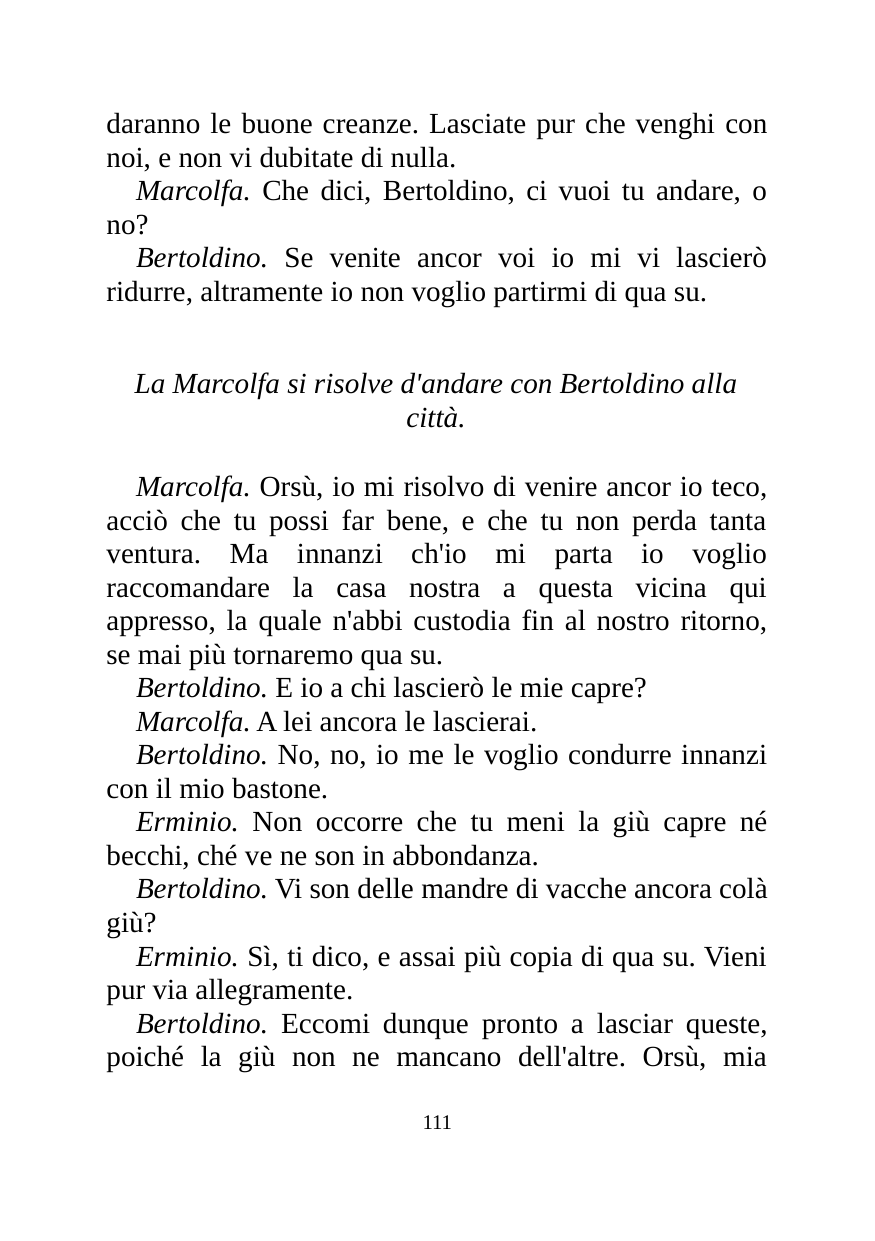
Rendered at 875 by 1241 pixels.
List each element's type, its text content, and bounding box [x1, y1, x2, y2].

text Erminio. Sì, ti dico, e assai più copia di qua su. Vieni pur via allegramente. [106, 939, 768, 1006]
text Bertoldino. Eccomi dunque pronto a lasciar queste, poiché la giù non ne mancano dell'altre. Orsù, mia [106, 1006, 768, 1073]
text Marcolfa. A lei ancora le lascierai. [106, 704, 768, 737]
text Bertoldino. E io a chi lascierò le mie capre? [106, 670, 768, 704]
text Marcolfa. Che dici, Bertoldino, ci vuoi tu andare, o no? [106, 173, 768, 240]
text Bertoldino. Se venite ancor voi io mi vi lascierò ridurre, altramente io non voglio partirmi di qua su. [106, 240, 768, 307]
subtitle La Marcolfa si risolve d'andare con Bertoldino alla città. [106, 367, 768, 434]
text Erminio. Non occorre che tu meni la giù capre né becchi, ché ve ne son in abbondanza. [106, 804, 768, 872]
text daranno le buone creanze. Lasciate pur che venghi con noi, e non vi dubitate di nulla. [106, 106, 768, 173]
text Bertoldino. No, no, io me le voglio condurre innanzi con il mio bastone. [106, 737, 768, 804]
text Marcolfa. Orsù, io mi risolvo di venire ancor io teco, acciò che tu possi far bene, e che tu non perda tanta ventura. Ma innanzi ch'io mi parta io voglio raccomandare la casa nostra a questa vicina qui appresso, la quale n'abbi custodia fin al nostro ritorno, se mai più tornaremo qua su. [106, 469, 768, 670]
text Bertoldino. Vi son delle mandre di vacche ancora colà giù? [106, 872, 768, 939]
